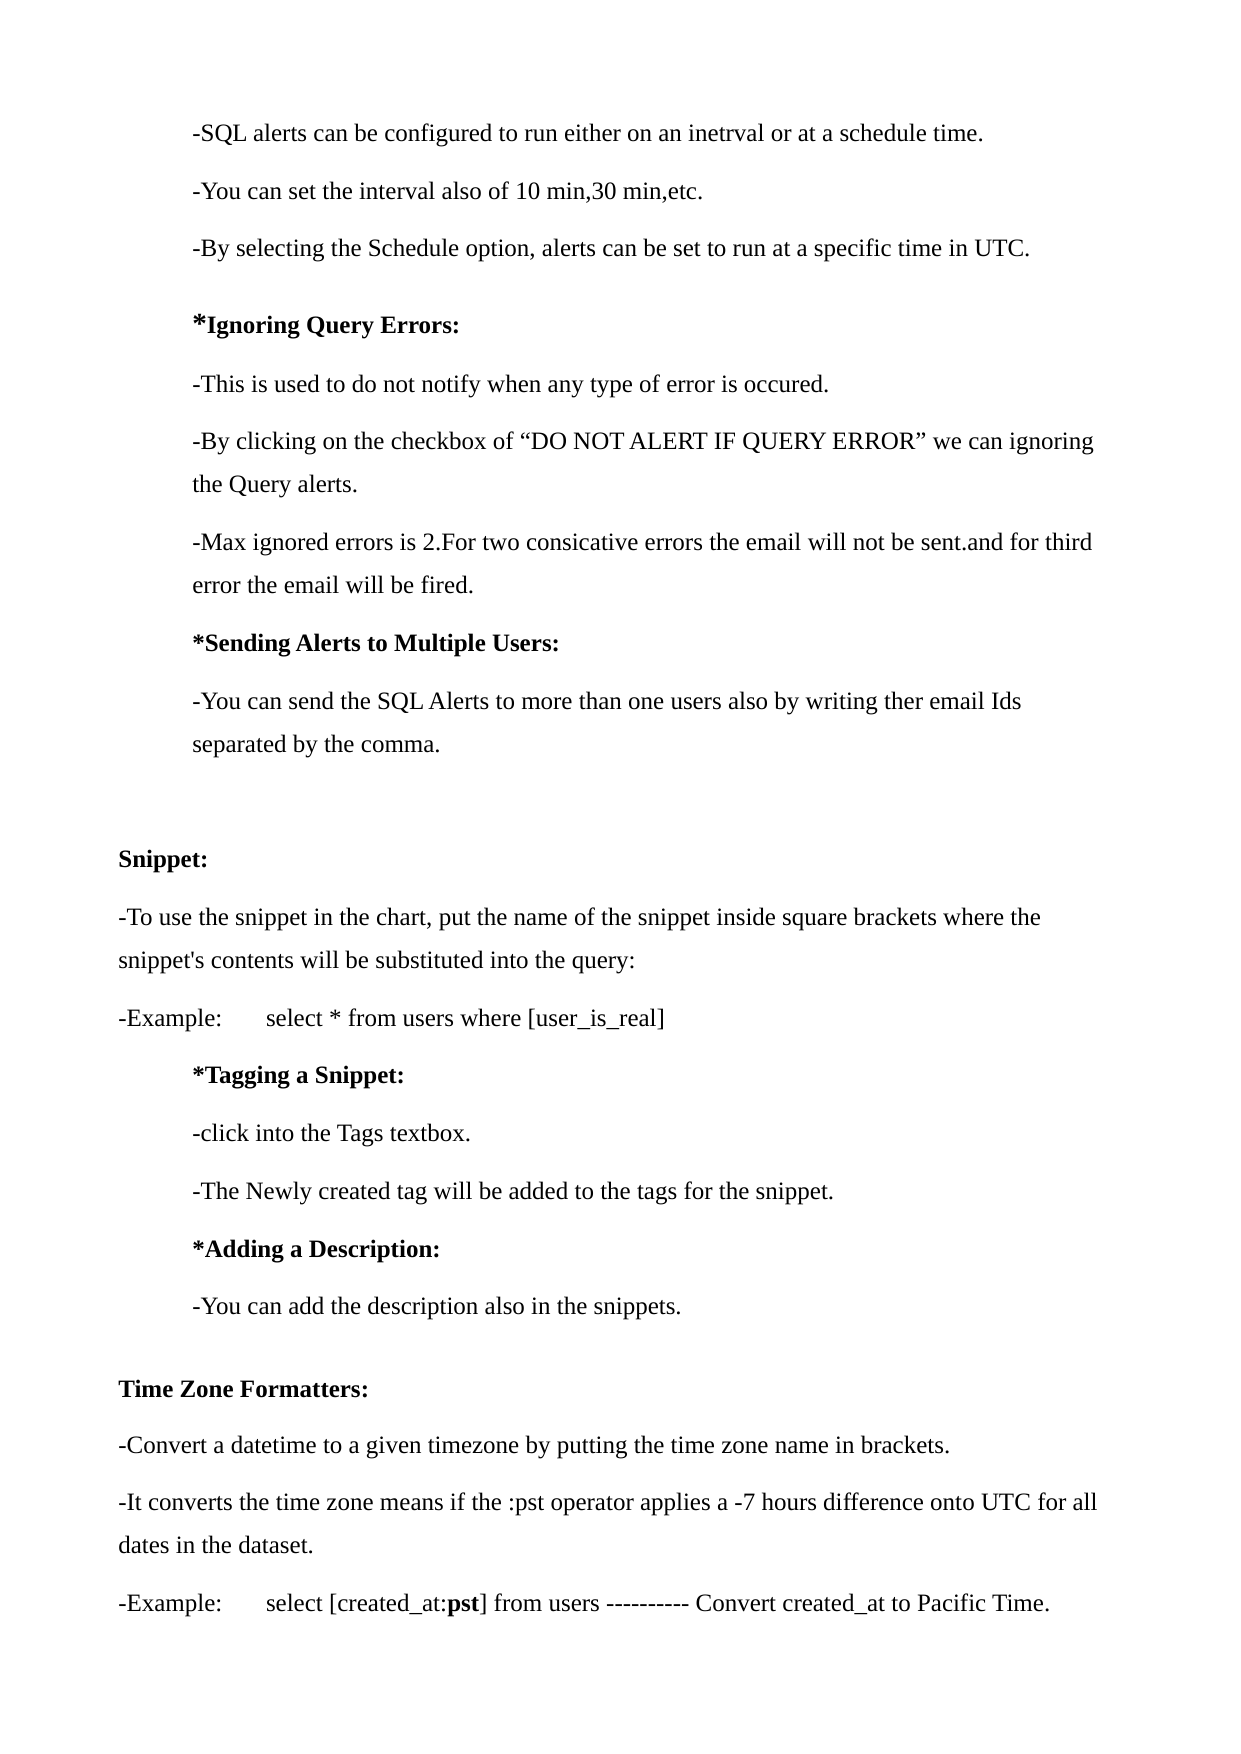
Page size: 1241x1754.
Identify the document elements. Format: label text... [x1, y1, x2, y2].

text -You can set the interval also of 10 min,30 min,etc. [118, 176, 1122, 204]
text -SQL alerts can be configured to run either on an inetrval or at a schedule time. [118, 118, 1122, 147]
text *Sending Alerts to Multiple Users: [118, 628, 1122, 657]
text *Tagging a Snippet: [118, 1061, 1122, 1089]
text -You can send the SQL Alerts to more than one users also by writing ther email Ids separated by the comma. [118, 686, 1122, 758]
text -Example: select * from users where [user_is_real] [118, 1003, 1122, 1032]
text -Convert a datetime to a given timezone by putting the time zone name in brackets. [118, 1430, 1122, 1458]
text *Adding a Description: [118, 1234, 1122, 1262]
text Snippet: [118, 844, 1122, 873]
text -This is used to do not notify when any type of error is occured. [118, 369, 1122, 397]
text -click into the Tags textbox. [118, 1118, 1122, 1147]
text -By selecting the Schedule option, alerts can be set to run at a specific time in UTC. [118, 233, 1122, 262]
text -You can add the description also in the snippets. [118, 1291, 1122, 1320]
subtitle *Ignoring Query Errors: [118, 306, 1122, 339]
text -By clicking on the checkbox of “DO NOT ALERT IF QUERY ERROR” we can ignoring the Query alerts. [118, 426, 1122, 498]
text -Max ignored errors is 2.For two consicative errors the email will not be sent.and for third error the email will be fired. [118, 527, 1122, 599]
subtitle Time Zone Formatters: [118, 1374, 1122, 1403]
text -To use the snippet in the chart, put the name of the snippet inside square brackets where the snippet's contents will be substituted into the query: [118, 902, 1122, 974]
text -The Newly created tag will be added to the tags for the snippet. [118, 1176, 1122, 1205]
text -It converts the time zone means if the :pst operator applies a -7 hours difference onto UTC for all dates in the dataset. [118, 1487, 1122, 1559]
text -Example: select [created_at:pst] from users ---------- Convert created_at to Pacific Time. [118, 1588, 1122, 1617]
